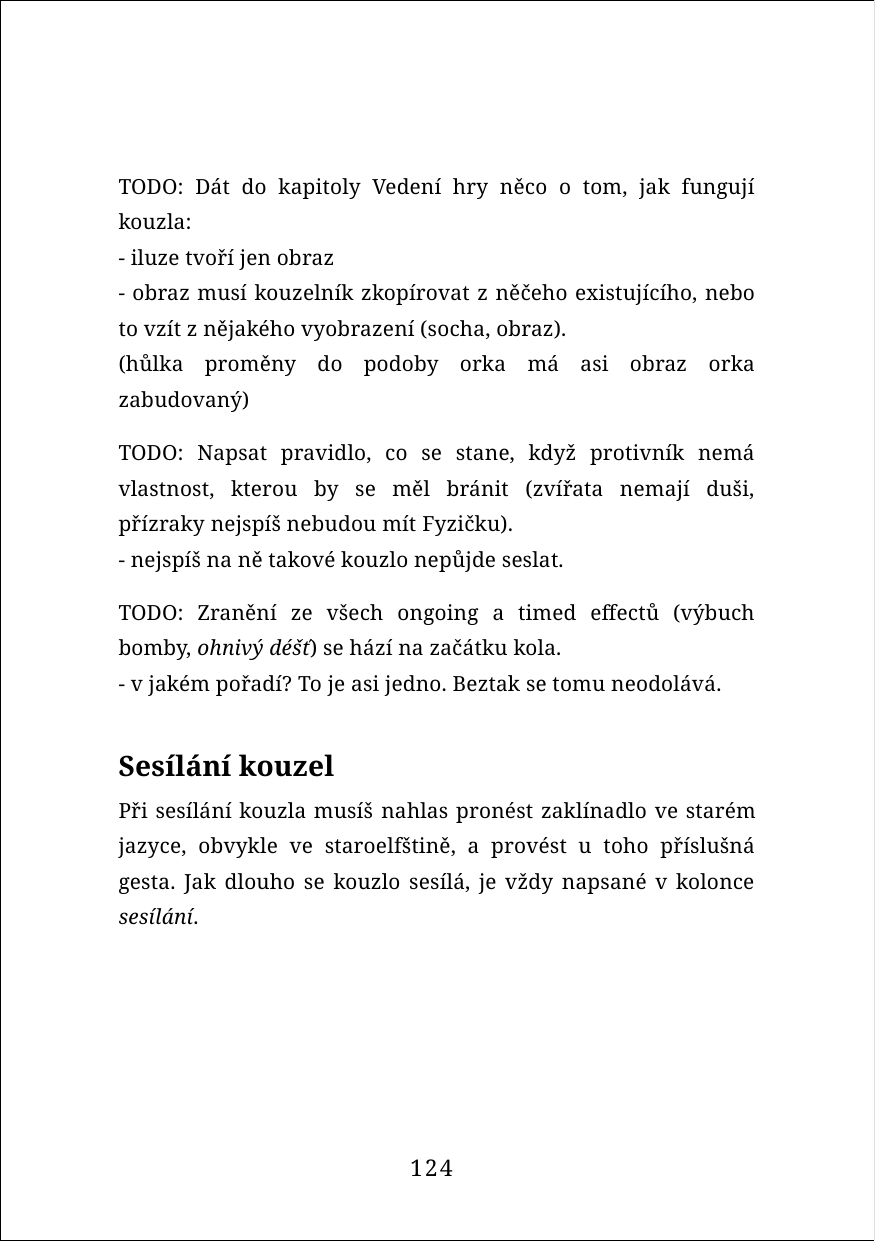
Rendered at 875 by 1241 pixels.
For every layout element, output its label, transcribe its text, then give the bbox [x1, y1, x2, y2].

subtitle Sesílání kouzel [118, 746, 756, 784]
text Při sesílání kouzla musíš nahlas pronést zaklínadlo ve starém jazyce, obvykle ve staroelfštině, a provést u toho příslušná gesta. Jak dlouho se kouzlo sesílá, je vždy napsané v kolonce sesílání. [118, 796, 756, 931]
text TODO: Zranění ze všech ongoing a timed effectů (výbuch bomby, ohnivý déšť) se hází na začátku kola. - v jakém pořadí? To je asi jedno. Beztak se tomu neodolává. [118, 598, 756, 697]
text TODO: Dát do kapitoly Vedení hry něco o tom, jak fungují kouzla: - iluze tvoří jen obraz - obraz musí kouzelník zkopírovat z něčeho existujícího, nebo to vzít z nějakého vyobrazení (socha, obraz). (hůlka proměny do podoby orka má asi obraz orka zabudovaný) [118, 172, 756, 413]
text TODO: Napsat pravidlo, co se stane, když protivník nemá vlastnost, kterou by se měl bránit (zvířata nemají duši, přízraky nejspíš nebudou mít Fyzičku). - nejspíš na ně takové kouzlo nepůjde seslat. [118, 438, 756, 573]
